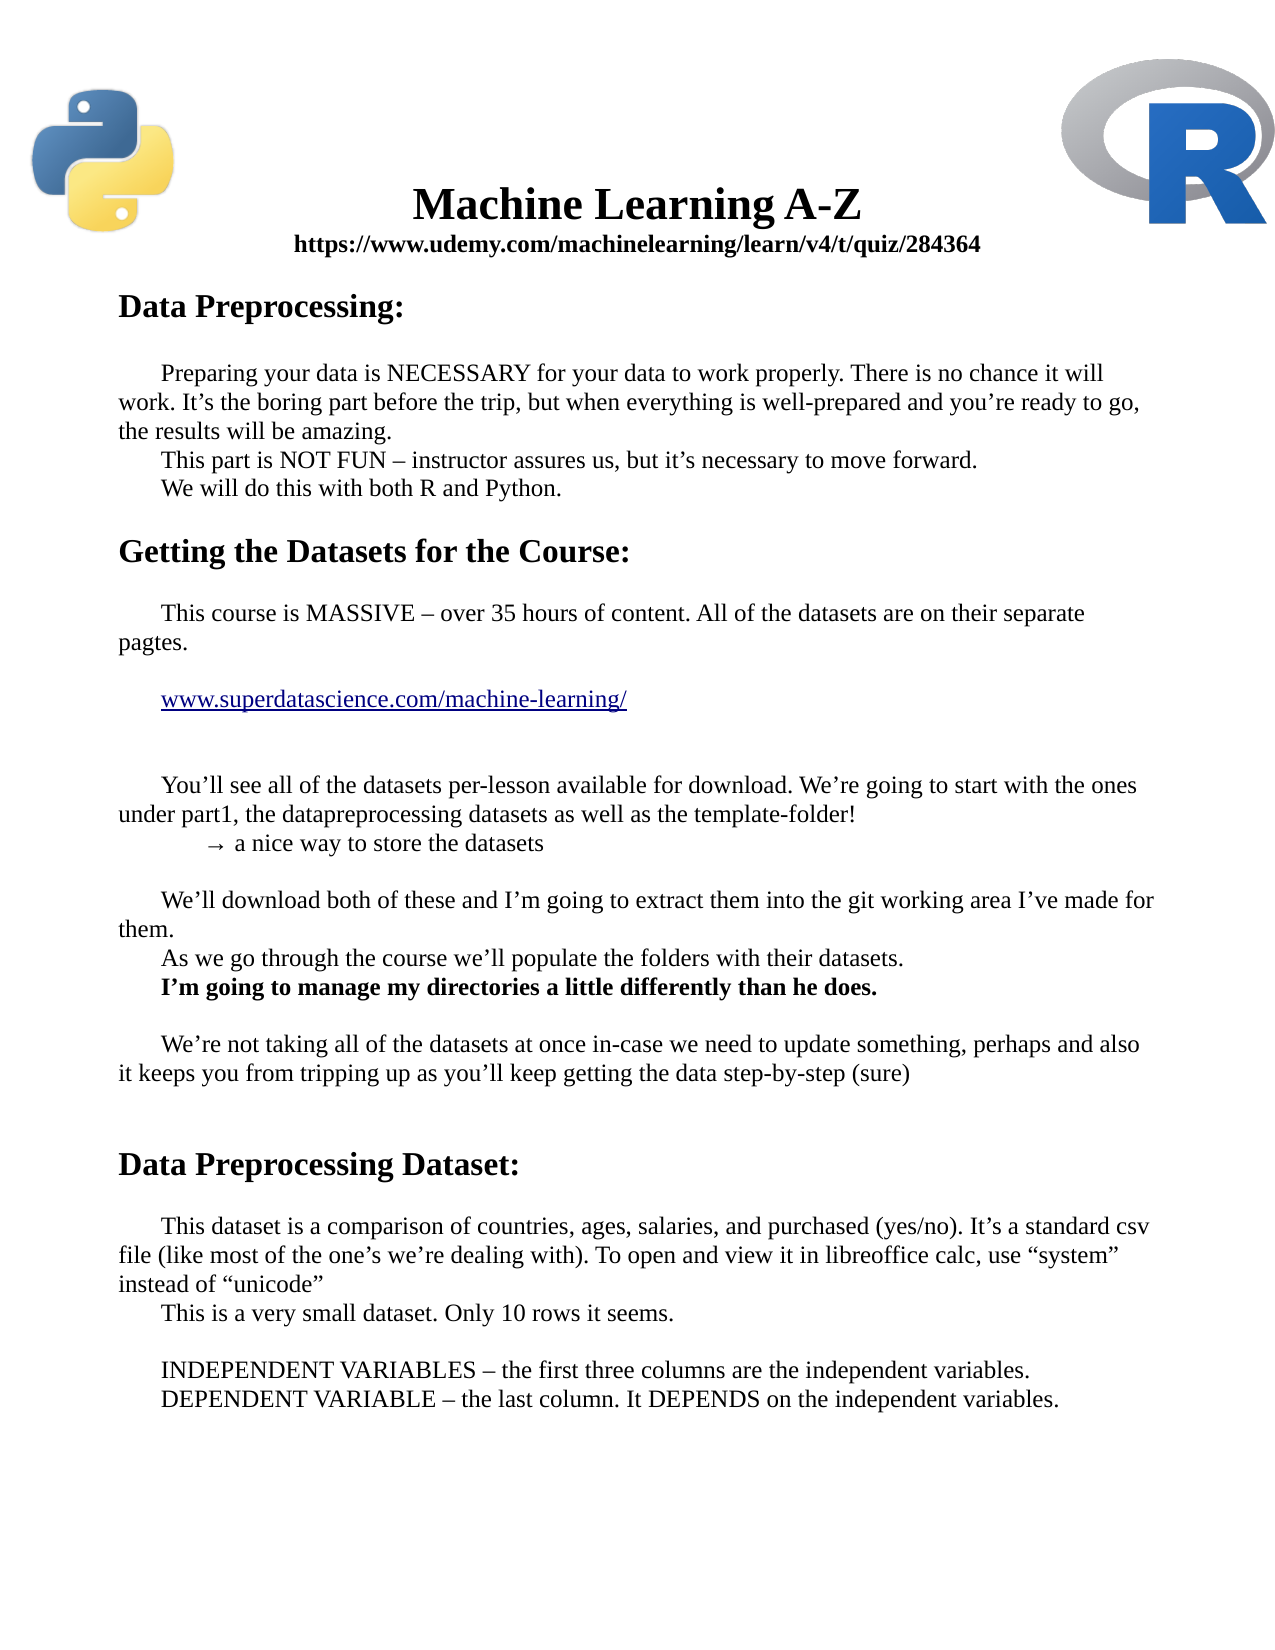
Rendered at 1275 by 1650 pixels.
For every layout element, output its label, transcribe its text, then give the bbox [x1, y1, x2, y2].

text www.superdatascience.com/machine-learning/ [118, 684, 1157, 713]
text Data Preprocessing: [118, 287, 1157, 325]
text INDEPENDENT VARIABLES – the first three columns are the independent variables. [118, 1355, 1157, 1384]
text You’ll see all of the datasets per-lesson available for download. We’re going to start with the ones under part1, the datapreprocessing datasets as well as the template-folder! [118, 771, 1157, 828]
text DEPENDENT VARIABLE – the last column. It DEPENDS on the independent variables. [118, 1384, 1157, 1413]
text Data Preprocessing Dataset: [118, 1144, 1157, 1183]
text We’re not taking all of the datasets at once in-case we need to update something, perhaps and also it keeps you from tripping up as you’ll keep getting the data step-by-step (sure) [118, 1029, 1157, 1087]
text https://www.udemy.com/machinelearning/learn/v4/t/quiz/284364 [206, 229, 1157, 258]
picture [0, 58, 206, 264]
text I’m going to manage my directories a little differently than he does. [118, 972, 1157, 1001]
text We will do this with both R and Python. [118, 473, 1157, 502]
text This part is NOT FUN – instructor assures us, but it’s necessary to move forward. [118, 445, 1157, 473]
text Machine Learning A-Z [206, 176, 1157, 229]
text This is a very small dataset. Only 10 rows it seems. [118, 1298, 1157, 1326]
text → a nice way to store the datasets [118, 828, 1157, 857]
text As we go through the course we’ll populate the folders with their datasets. [118, 943, 1157, 972]
picture [1061, 58, 1275, 224]
text This dataset is a comparison of countries, ages, salaries, and purchased (yes/no). It’s a standard csv file (like most of the one’s we’re dealing with). To open and view it in libreoffice calc, use “system” instead of “unicode” [118, 1211, 1157, 1298]
text We’ll download both of these and I’m going to extract them into the git working area I’ve made for them. [118, 886, 1157, 943]
text This course is MASSIVE – over 35 hours of content. All of the datasets are on their separate pagtes. [118, 598, 1157, 656]
text Preparing your data is NECESSARY for your data to work properly. There is no chance it will work. It’s the boring part before the trip, but when everything is well-prepared and you’re ready to go, the results will be amazing. [118, 358, 1157, 445]
text Getting the Datasets for the Course: [118, 531, 1157, 569]
